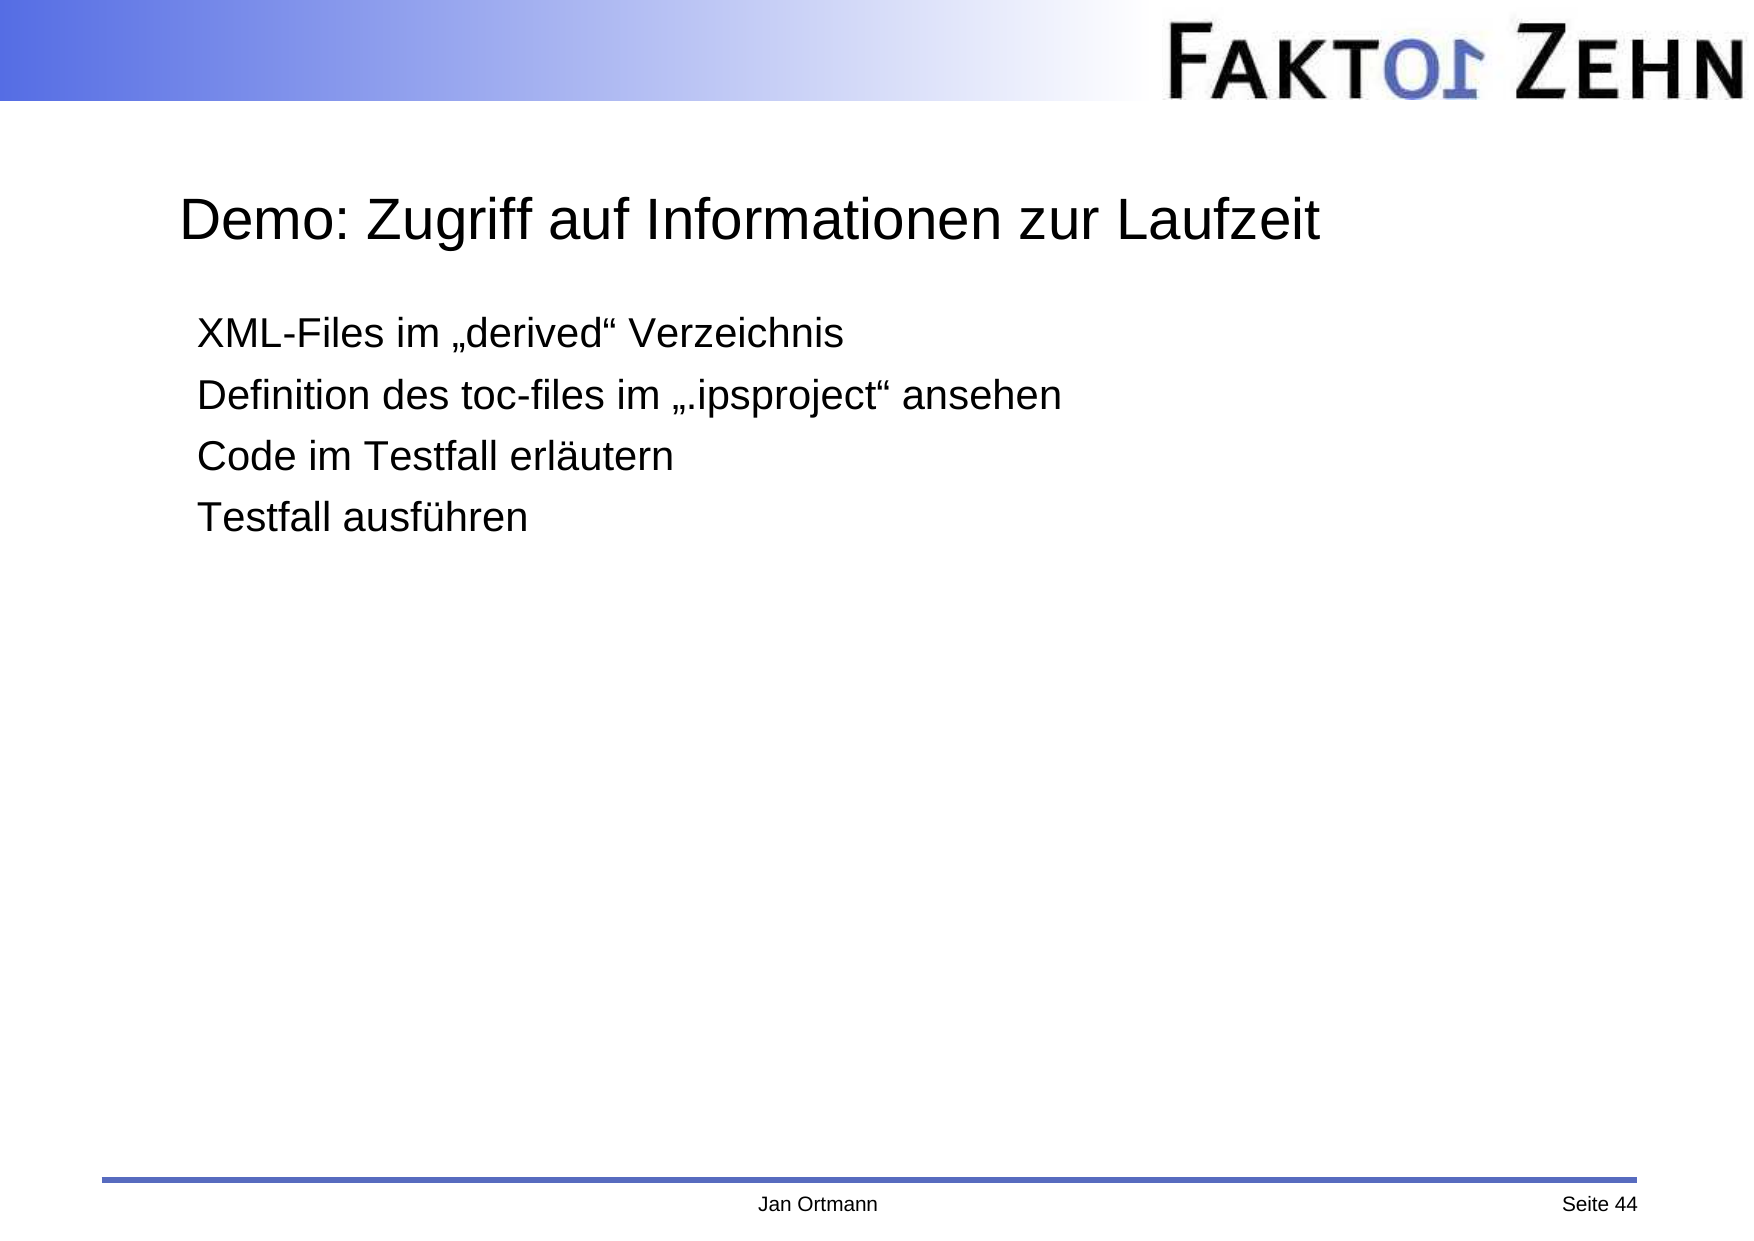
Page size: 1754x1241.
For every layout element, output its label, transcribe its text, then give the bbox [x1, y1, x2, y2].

title Demo: Zugriff auf Informationen zur Laufzeit [179, 142, 1576, 296]
picture [1162, 7, 1752, 100]
list XML-Files im „derived“ Verzeichnis Definition des toc-files im „.ipsproject“ ansehen Code im Testfall erläutern Testfall ausführen [179, 310, 1576, 1078]
